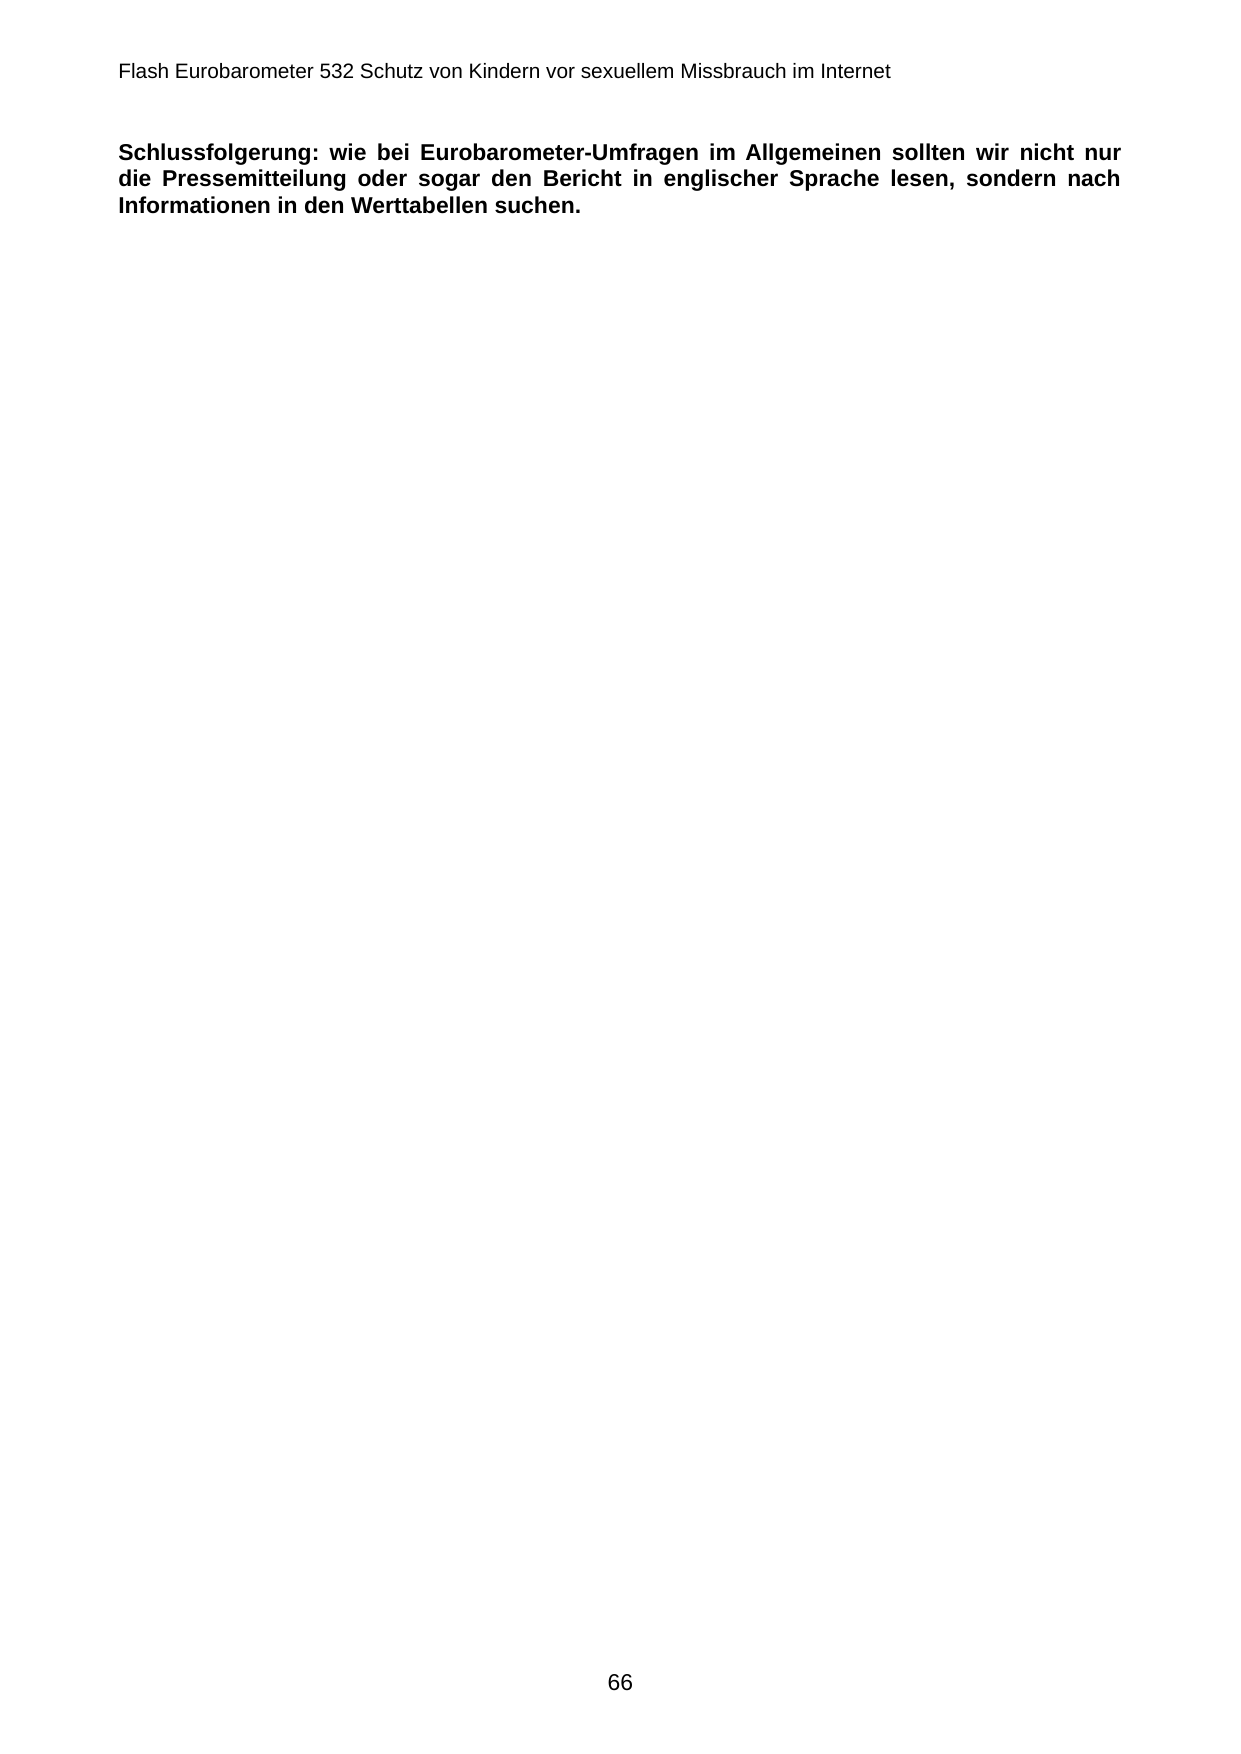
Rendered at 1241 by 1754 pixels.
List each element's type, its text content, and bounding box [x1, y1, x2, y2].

text Schlussfolgerung: wie bei Eurobarometer-Umfragen im Allgemeinen sollten wir nicht nur die Pressemitteilung oder sogar den Bericht in englischer Sprache lesen, sondern nach Informationen in den Werttabellen suchen. [118, 139, 1122, 218]
